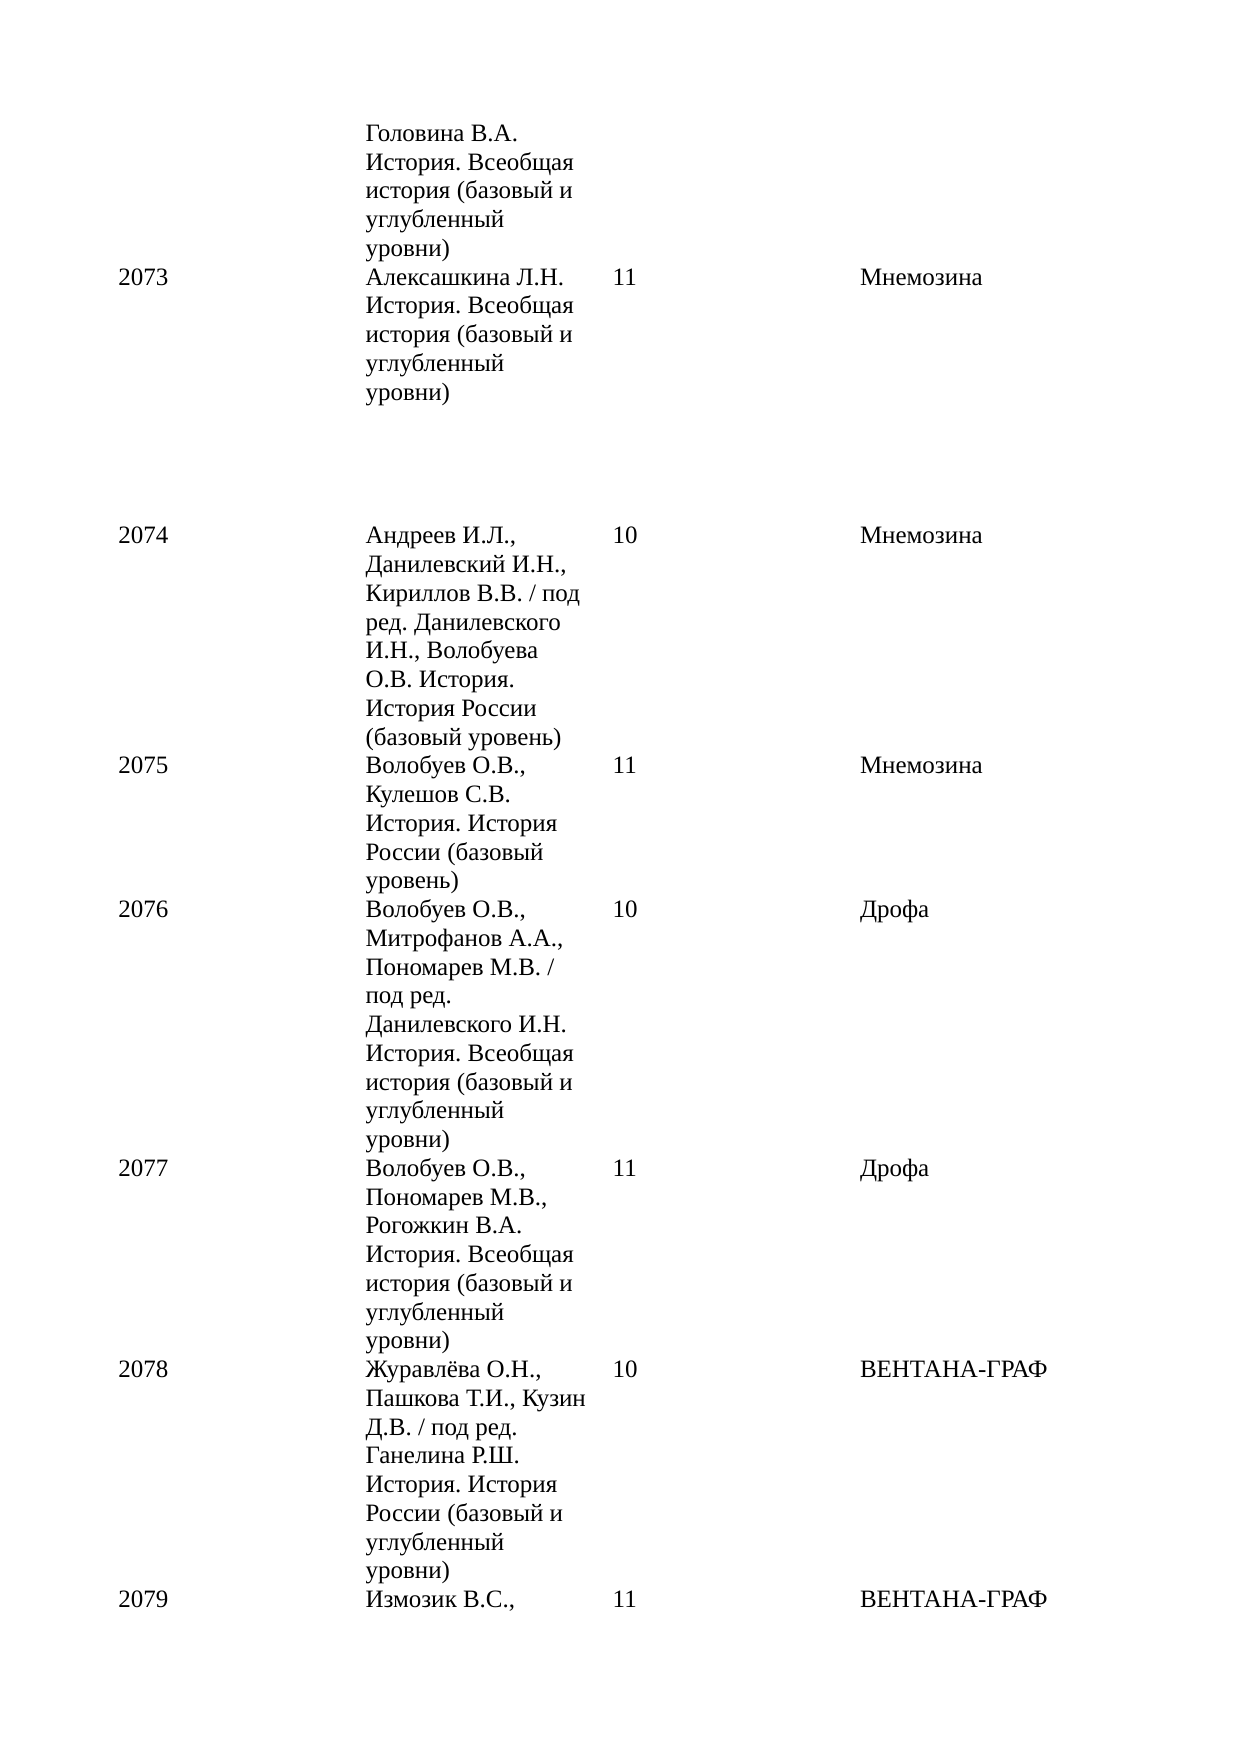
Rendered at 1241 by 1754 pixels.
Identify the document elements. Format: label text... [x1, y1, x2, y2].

table_header 10 [601, 521, 848, 751]
table_header [107, 118, 354, 262]
table_cell 11 [601, 262, 848, 406]
table_cell 11 [601, 751, 848, 894]
table_cell 11 [601, 1584, 848, 1636]
table_header [849, 118, 1096, 262]
table_header Головина В.А. История. Всеобщая история (базовый и углубленный уровни) [354, 118, 601, 262]
table_cell ВЕНТАНА-ГРАФ [849, 1584, 1096, 1636]
table_cell Дрофа [849, 1153, 1096, 1354]
table_cell 2075 [107, 751, 354, 894]
table_cell Волобуев О.В., Пономарев М.В., Рогожкин В.А. История. Всеобщая история (базовый и углубленный уровни) [354, 1153, 601, 1354]
table_header Андреев И.Л., Данилевский И.Н., Кириллов В.В. / под ред. Данилевского И.Н., Волобуева О.В. История. История России (базовый уровень) [354, 521, 601, 751]
table_header Мнемозина [849, 521, 1096, 751]
table_cell Мнемозина [849, 751, 1096, 894]
table_cell ВЕНТАНА-ГРАФ [849, 1354, 1096, 1584]
table_cell Алексашкина Л.Н. История. Всеобщая история (базовый и углубленный уровни) [354, 262, 601, 406]
table_cell 2079 [107, 1584, 354, 1636]
table_cell 2078 [107, 1354, 354, 1584]
table_cell Дрофа [849, 894, 1096, 1153]
table_cell Журавлёва О.Н., Пашкова Т.И., Кузин Д.В. / под ред. Ганелина Р.Ш. История. История России (базовый и углубленный уровни) [354, 1354, 601, 1584]
table_cell Измозик В.С., [354, 1584, 601, 1636]
table_cell 2076 [107, 894, 354, 1153]
table_cell Мнемозина [849, 262, 1096, 406]
table_cell Волобуев О.В., Митрофанов А.А., Пономарев М.В. / под ред. Данилевского И.Н. История. Всеобщая история (базовый и углубленный уровни) [354, 894, 601, 1153]
table_cell 10 [601, 1354, 848, 1584]
table_cell 2077 [107, 1153, 354, 1354]
table_header [601, 118, 848, 262]
table_cell 10 [601, 894, 848, 1153]
table_header 2074 [107, 521, 354, 751]
table_cell 2073 [107, 262, 354, 406]
table_cell 11 [601, 1153, 848, 1354]
table_cell Волобуев О.В., Кулешов С.В. История. История России (базовый уровень) [354, 751, 601, 894]
